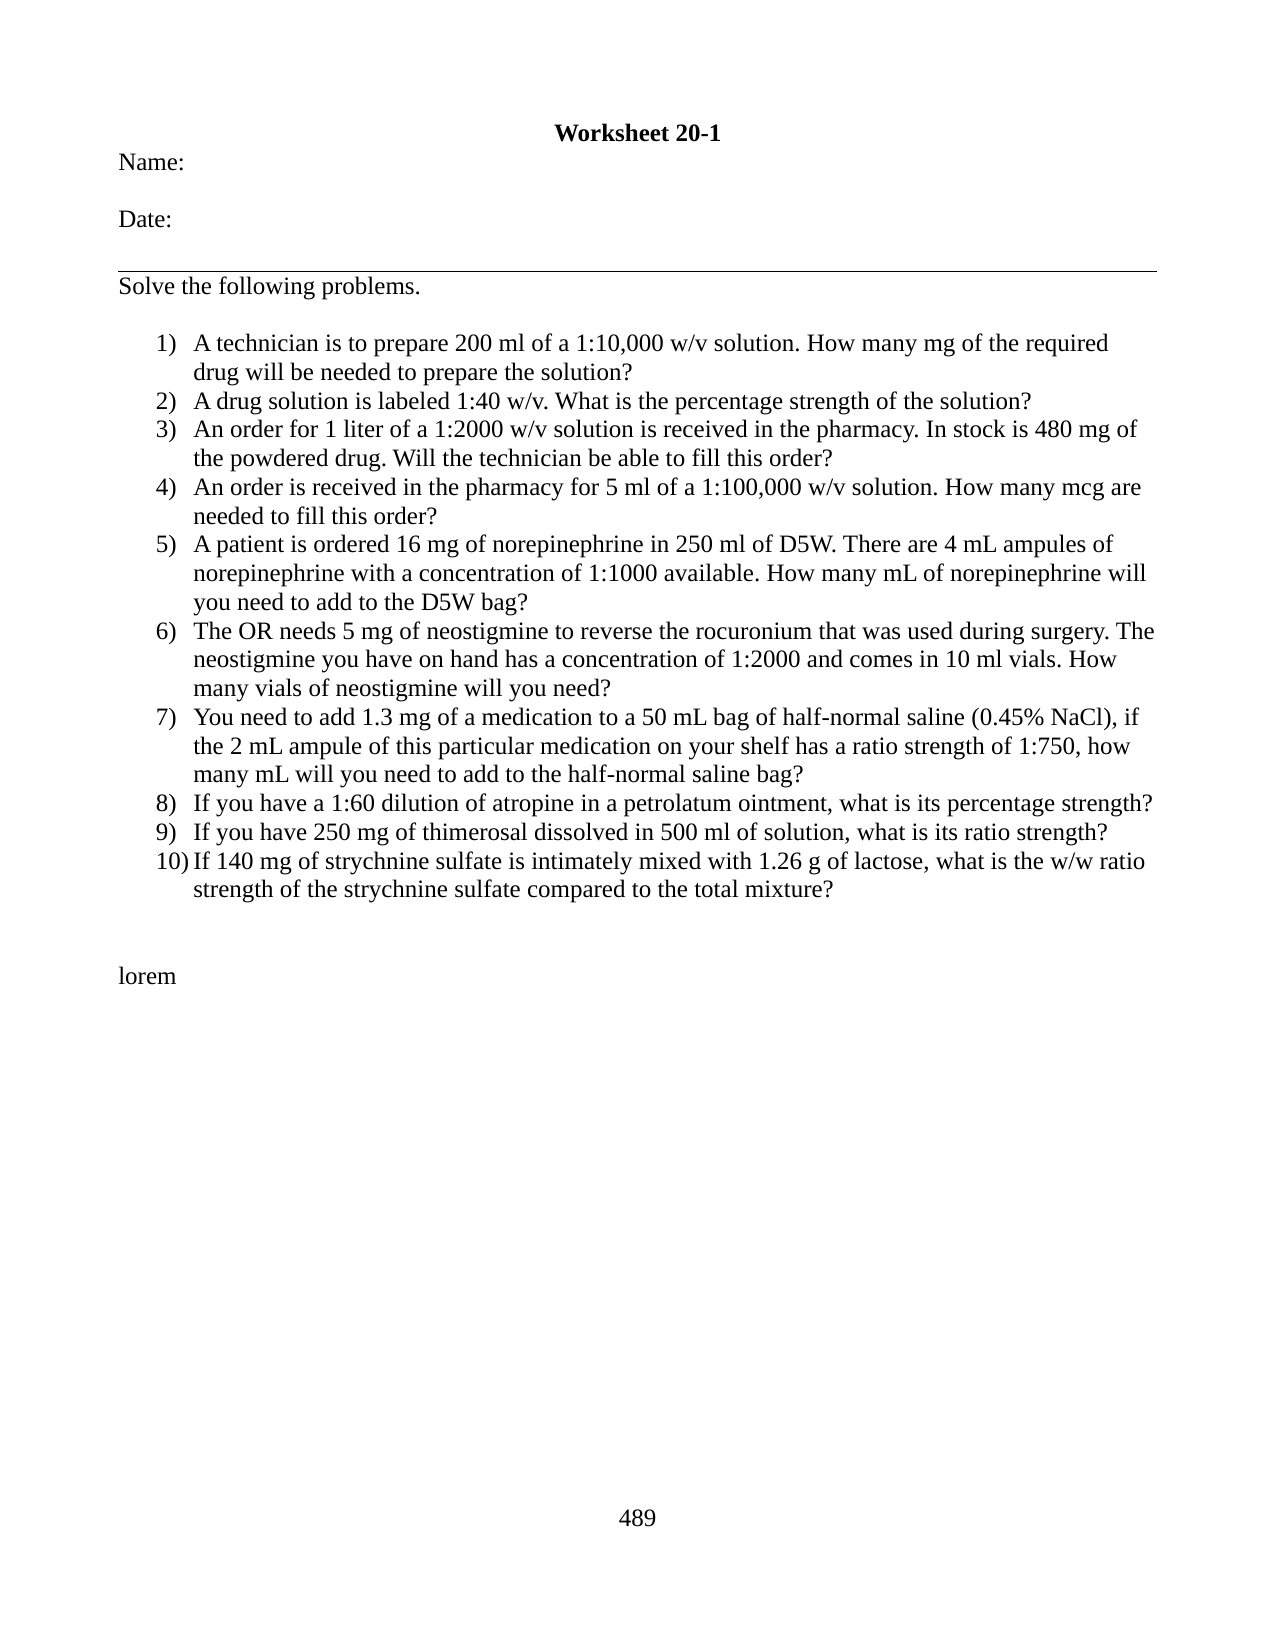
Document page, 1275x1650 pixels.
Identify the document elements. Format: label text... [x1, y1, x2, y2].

list A technician is to prepare 200 ml of a 1:10,000 w/v solution. How many mg of the required drug will be needed to prepare the solution? [156, 328, 1157, 386]
list If you have 250 mg of thimerosal dissolved in 500 ml of solution, what is its ratio strength? [156, 817, 1157, 846]
list If 140 mg of strychnine sulfate is intimately mixed with 1.26 g of lactose, what is the w/w ratio strength of the strychnine sulfate compared to the total mixture? [156, 846, 1157, 903]
text Solve the following problems. [118, 272, 1157, 299]
text lorem [118, 961, 1157, 989]
list A patient is ordered 16 mg of norepinephrine in 250 ml of D5W. There are 4 mL ampules of norepinephrine with a concentration of 1:1000 available. How many mL of norepinephrine will you need to add to the D5W bag? [156, 529, 1157, 616]
text Name: [118, 147, 1157, 176]
list An order for 1 liter of a 1:2000 w/v solution is received in the pharmacy. In stock is 480 mg of the powdered drug. Will the technician be able to fill this order? [156, 414, 1157, 472]
text Date: [118, 204, 1157, 233]
text Worksheet 20-1 [118, 118, 1157, 147]
list An order is received in the pharmacy for 5 ml of a 1:100,000 w/v solution. How many mcg are needed to fill this order? [156, 472, 1157, 529]
list If you have a 1:60 dilution of atropine in a petrolatum ointment, what is its percentage strength? [156, 788, 1157, 817]
list The OR needs 5 mg of neostigmine to reverse the rocuronium that was used during surgery. The neostigmine you have on hand has a concentration of 1:2000 and comes in 10 ml vials. How many vials of neostigmine will you need? [156, 616, 1157, 702]
list You need to add 1.3 mg of a medication to a 50 mL bag of half-normal saline (0.45% NaCl), if the 2 mL ampule of this particular medication on your shelf has a ratio strength of 1:750, how many mL will you need to add to the half-normal saline bag? [156, 702, 1157, 788]
list A drug solution is labeled 1:40 w/v. What is the percentage strength of the solution? [156, 386, 1157, 414]
